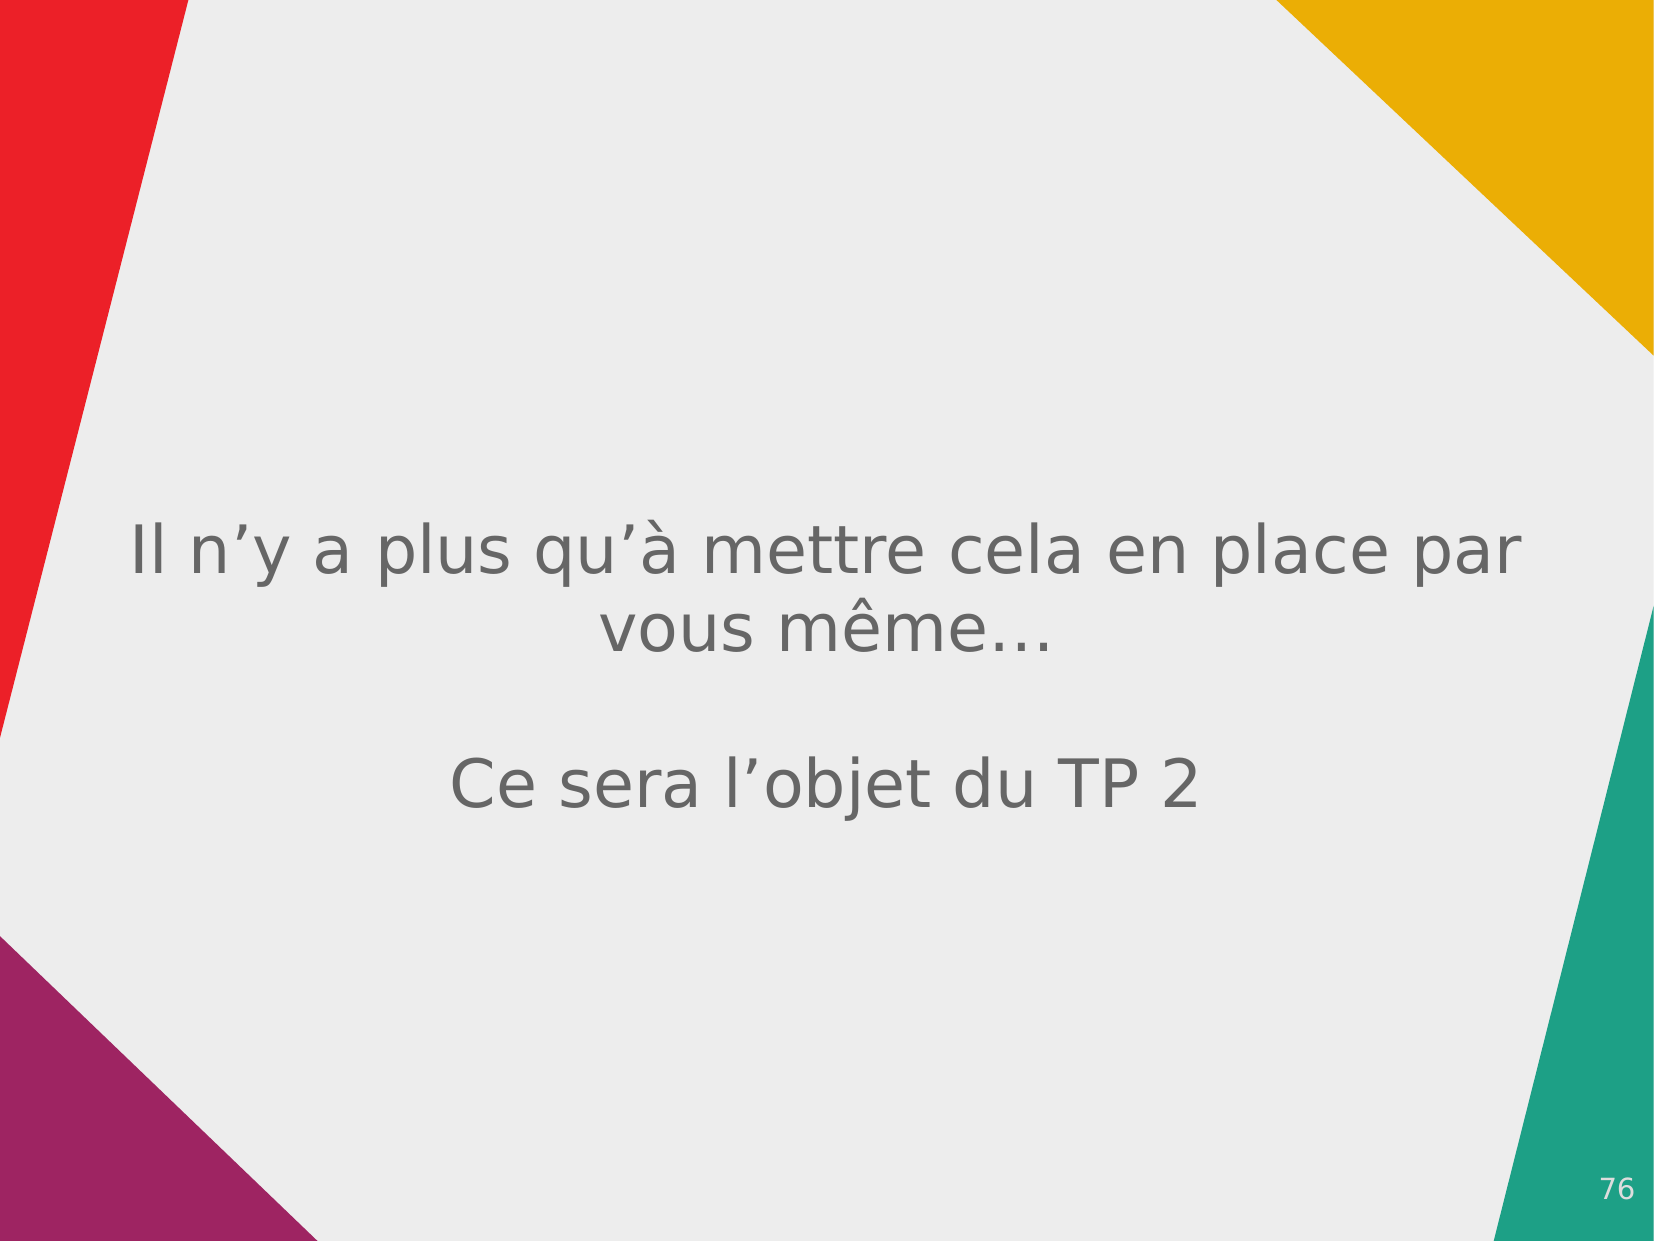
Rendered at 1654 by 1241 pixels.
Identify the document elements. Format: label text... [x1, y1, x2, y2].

subtitle Il n’y a plus qu’à mettre cela en place par vous même… Ce sera l’objet du TP 2 [114, 302, 1539, 1033]
